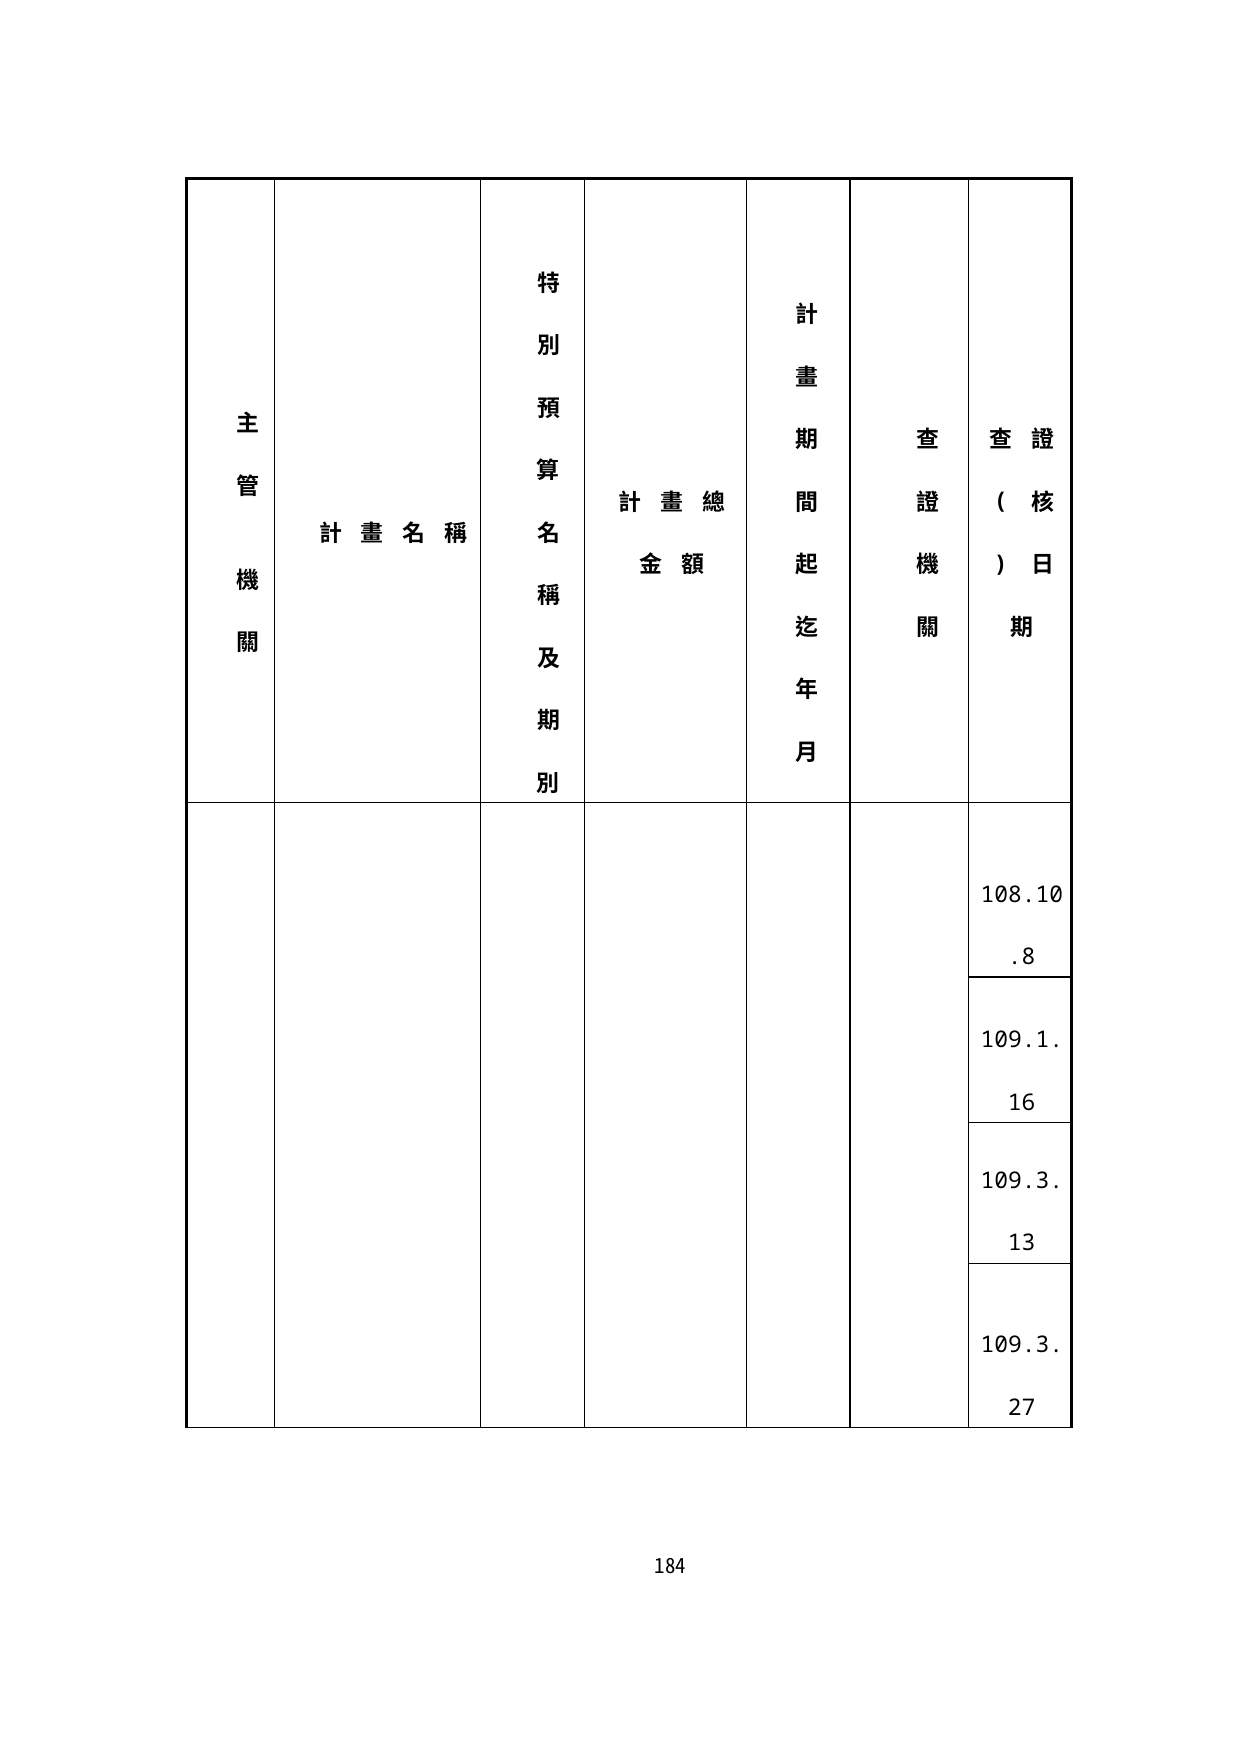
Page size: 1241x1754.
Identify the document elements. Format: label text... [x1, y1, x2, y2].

table_header 計畫總金額 [585, 180, 746, 802]
table_header 計畫期間起迄年月 [747, 180, 849, 802]
table_cell [275, 803, 480, 1427]
table_cell [851, 803, 968, 1427]
table_header 特別預算 名稱及期別 [481, 180, 584, 802]
table_header 計畫名稱 [275, 180, 480, 802]
table_header 查證機關 [851, 180, 968, 802]
table_cell [188, 803, 274, 1427]
table_cell [585, 803, 746, 1427]
table_cell 109.3.27 [969, 1264, 1070, 1427]
table_cell 108.10.8 [969, 803, 1070, 976]
table_cell [481, 803, 584, 1427]
table_cell 109.3.13 [969, 1123, 1070, 1263]
table_cell [747, 803, 849, 1427]
table_header 查證(核)日期 [969, 180, 1070, 802]
table_cell 109.1.16 [969, 978, 1070, 1122]
table_header 主管 機關 [188, 180, 274, 802]
